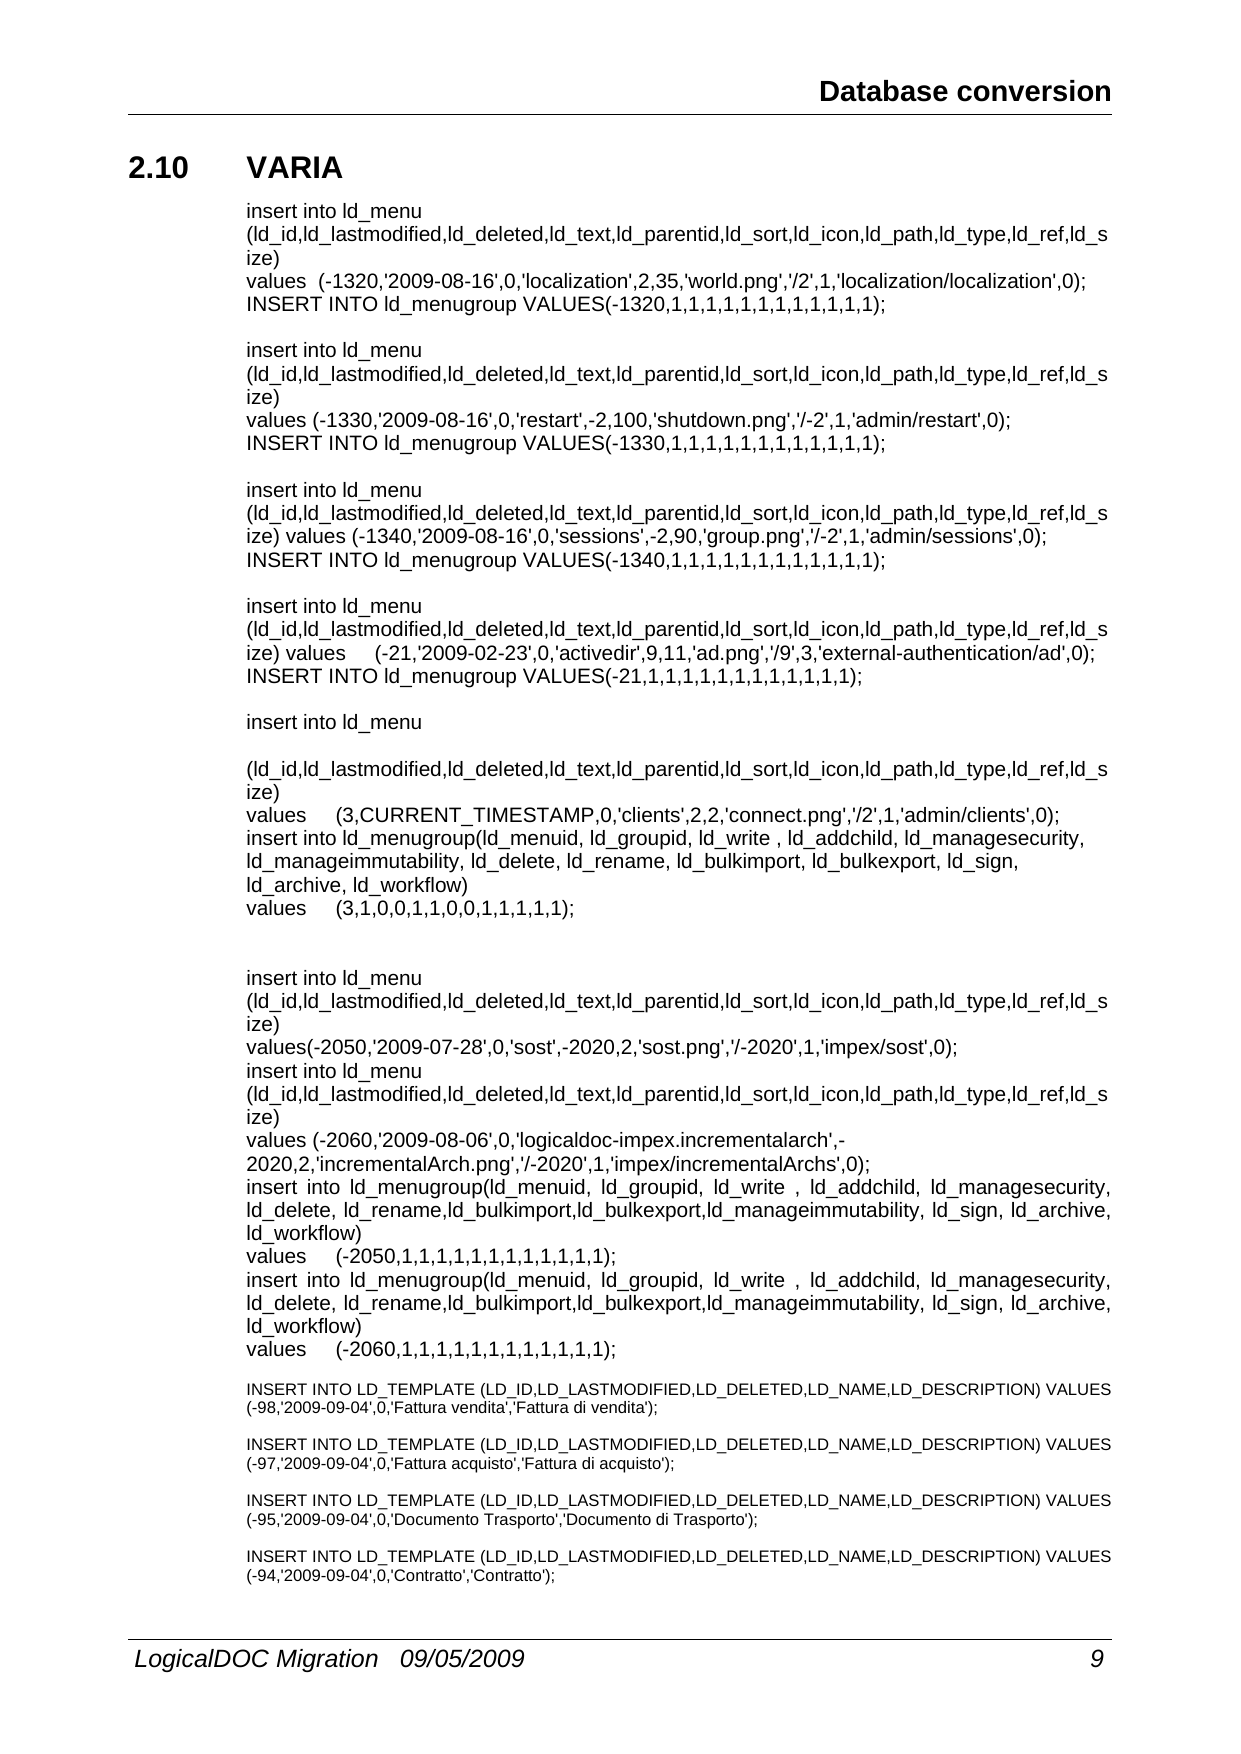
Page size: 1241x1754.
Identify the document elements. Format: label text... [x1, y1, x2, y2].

text INSERT INTO LD_TEMPLATE (LD_ID,LD_LASTMODIFIED,LD_DELETED,LD_NAME,LD_DESCRIPTION) VALUES (-97,'2009-09-04',0,'Fattura acquisto','Fattura di acquisto'); [246, 1436, 1112, 1473]
text INSERT INTO LD_TEMPLATE (LD_ID,LD_LASTMODIFIED,LD_DELETED,LD_NAME,LD_DESCRIPTION) VALUES (-98,'2009-09-04',0,'Fattura vendita','Fattura di vendita'); [246, 1380, 1112, 1417]
text insert into ld_menu [246, 1059, 1112, 1082]
text INSERT INTO LD_TEMPLATE (LD_ID,LD_LASTMODIFIED,LD_DELETED,LD_NAME,LD_DESCRIPTION) VALUES (-95,'2009-09-04',0,'Documento Trasporto','Documento di Trasporto'); [246, 1492, 1112, 1529]
text insert into ld_menu [246, 711, 1112, 734]
text insert into ld_menu [246, 200, 1112, 223]
text INSERT INTO ld_menugroup VALUES(-1340,1,1,1,1,1,1,1,1,1,1,1,1); [246, 548, 1112, 571]
text INSERT INTO LD_TEMPLATE (LD_ID,LD_LASTMODIFIED,LD_DELETED,LD_NAME,LD_DESCRIPTION) VALUES (-94,'2009-09-04',0,'Contratto','Contratto'); [246, 1548, 1112, 1585]
subtitle VARIA [128, 150, 1112, 185]
text insert into ld_menu (ld_id,ld_lastmodified,ld_deleted,ld_text,ld_parentid,ld_sort,ld_icon,ld_path,ld_type,ld_ref,ld_size) values (-1340,'2009-08-16',0,'sessions',-2,90,'group.png','/-2',1,'admin/sessions',0); [246, 478, 1112, 548]
text (ld_id,ld_lastmodified,ld_deleted,ld_text,ld_parentid,ld_sort,ld_icon,ld_path,ld_type,ld_ref,ld_size) [246, 1082, 1112, 1129]
text INSERT INTO ld_menugroup VALUES(-21,1,1,1,1,1,1,1,1,1,1,1,1); [246, 664, 1112, 687]
text insert into ld_menu (ld_id,ld_lastmodified,ld_deleted,ld_text,ld_parentid,ld_sort,ld_icon,ld_path,ld_type,ld_ref,ld_size) values (-21,'2009-02-23',0,'activedir',9,11,'ad.png','/9',3,'external-authentication/ad',0); [246, 594, 1112, 664]
text insert into ld_menu [246, 339, 1112, 362]
text insert into ld_menu [246, 966, 1112, 989]
text values (-2060,'2009-08-06',0,'logicaldoc-impex.incrementalarch',-2020,2,'incrementalArch.png','/-2020',1,'impex/incrementalArchs',0); [246, 1129, 1112, 1175]
text (ld_id,ld_lastmodified,ld_deleted,ld_text,ld_parentid,ld_sort,ld_icon,ld_path,ld_type,ld_ref,ld_size) [246, 734, 1112, 804]
text values (-1320,'2009-08-16',0,'localization',2,35,'world.png','/2',1,'localization/localization',0); [246, 269, 1112, 293]
text values (3,1,0,0,1,1,0,0,1,1,1,1,1); [246, 897, 1112, 920]
text values (-2060,1,1,1,1,1,1,1,1,1,1,1,1); [246, 1338, 1112, 1361]
text insert into ld_menugroup(ld_menuid, ld_groupid, ld_write , ld_addchild, ld_managesecurity, ld_manageimmutability, ld_delete, ld_rename, ld_bulkimport, ld_bulkexport, ld_sign, ld_archive, ld_workflow) [246, 827, 1112, 897]
text (ld_id,ld_lastmodified,ld_deleted,ld_text,ld_parentid,ld_sort,ld_icon,ld_path,ld_type,ld_ref,ld_size) [246, 223, 1112, 269]
text values(-2050,'2009-07-28',0,'sost',-2020,2,'sost.png','/-2020',1,'impex/sost',0); [246, 1036, 1112, 1059]
text (ld_id,ld_lastmodified,ld_deleted,ld_text,ld_parentid,ld_sort,ld_icon,ld_path,ld_type,ld_ref,ld_size) [246, 362, 1112, 409]
text values (-2050,1,1,1,1,1,1,1,1,1,1,1,1); [246, 1245, 1112, 1268]
text insert into ld_menugroup(ld_menuid, ld_groupid, ld_write , ld_addchild, ld_managesecurity, ld_delete, ld_rename,ld_bulkimport,ld_bulkexport,ld_manageimmutability, ld_sign, ld_archive, ld_workflow) [246, 1175, 1112, 1245]
text INSERT INTO ld_menugroup VALUES(-1330,1,1,1,1,1,1,1,1,1,1,1,1); [246, 432, 1112, 455]
text INSERT INTO ld_menugroup VALUES(-1320,1,1,1,1,1,1,1,1,1,1,1,1); [246, 293, 1112, 316]
text values (3,CURRENT_TIMESTAMP,0,'clients',2,2,'connect.png','/2',1,'admin/clients',0); [246, 804, 1112, 827]
text insert into ld_menugroup(ld_menuid, ld_groupid, ld_write , ld_addchild, ld_managesecurity, ld_delete, ld_rename,ld_bulkimport,ld_bulkexport,ld_manageimmutability, ld_sign, ld_archive, ld_workflow) [246, 1268, 1112, 1338]
text (ld_id,ld_lastmodified,ld_deleted,ld_text,ld_parentid,ld_sort,ld_icon,ld_path,ld_type,ld_ref,ld_size) [246, 989, 1112, 1036]
text values (-1330,'2009-08-16',0,'restart',-2,100,'shutdown.png','/-2',1,'admin/restart',0); [246, 409, 1112, 432]
